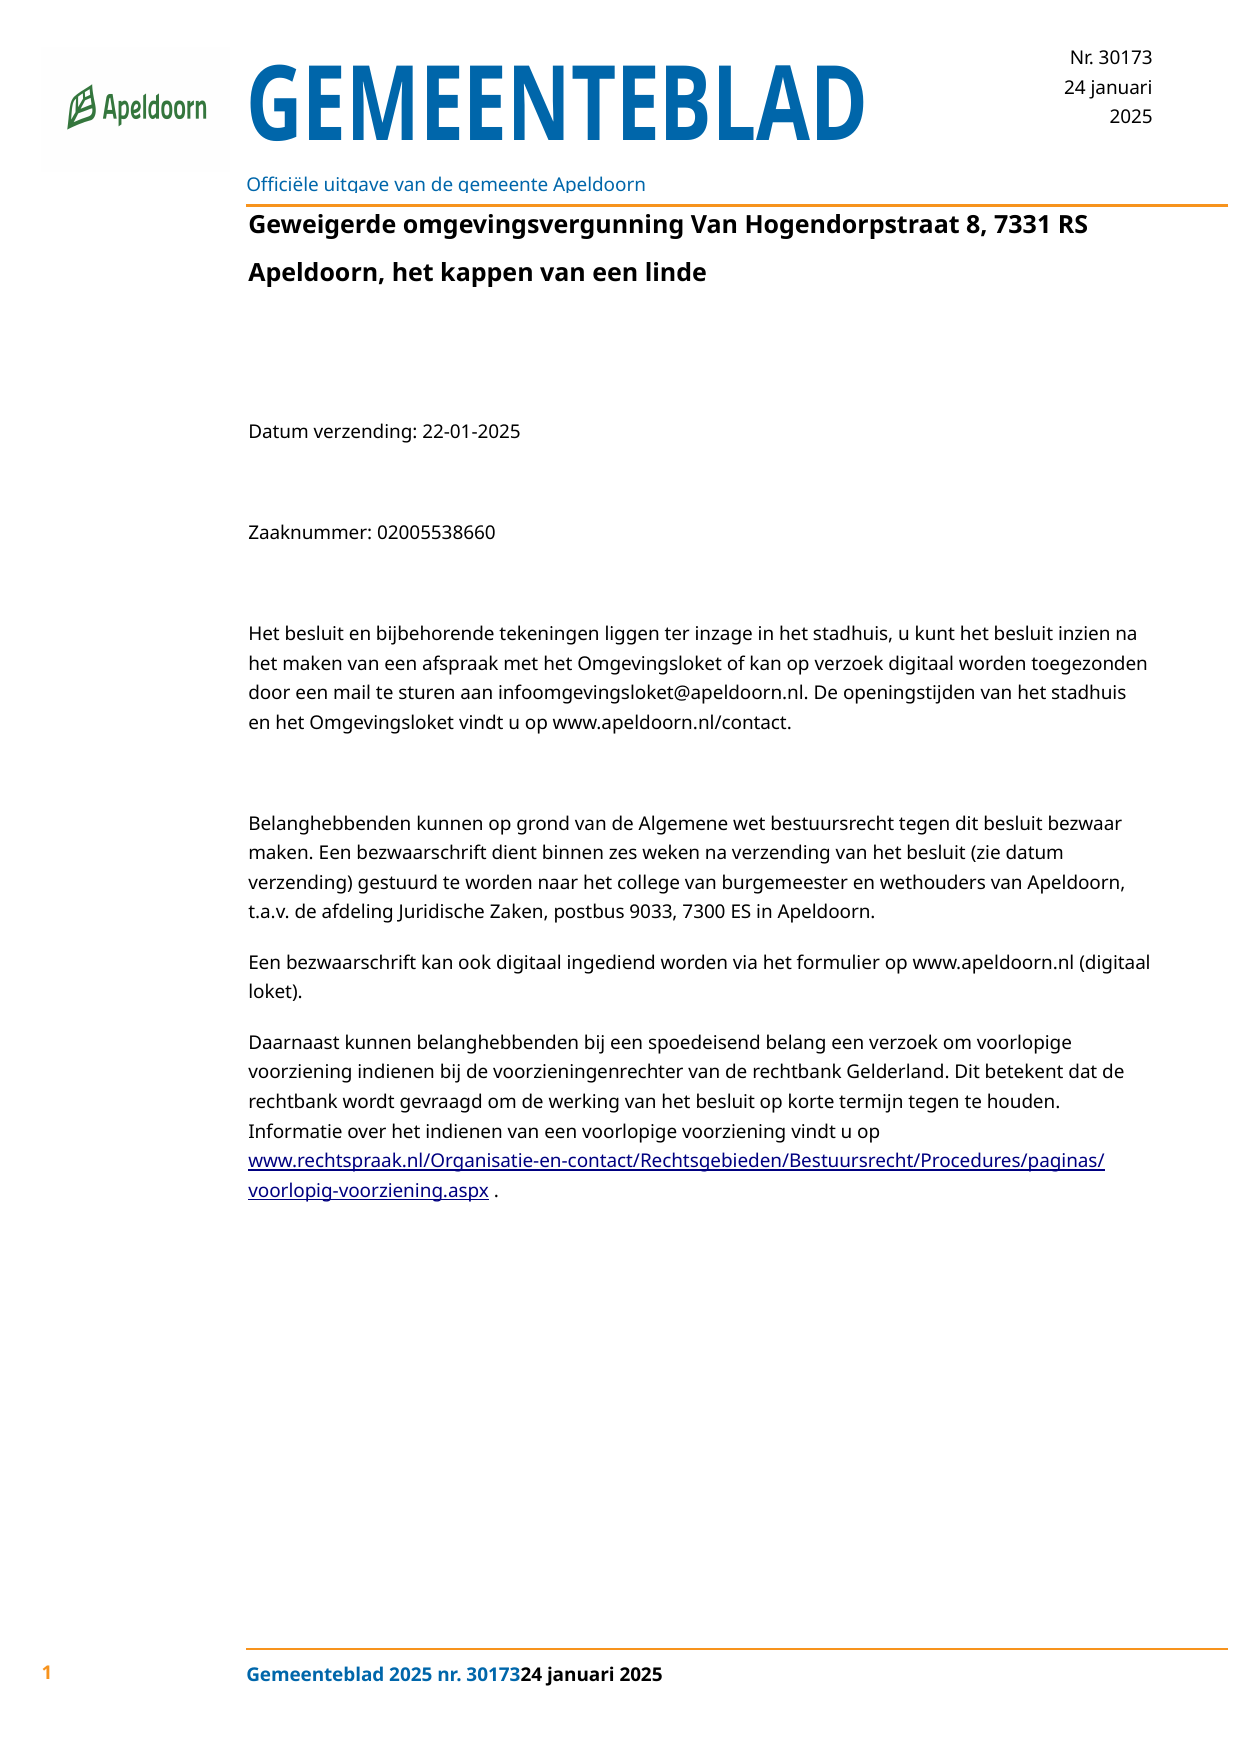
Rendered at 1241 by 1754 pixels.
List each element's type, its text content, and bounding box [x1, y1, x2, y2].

picture [41, 47, 231, 172]
text Zaaknummer: 02005538660 [248, 519, 1152, 545]
text Daarnaast kunnen belanghebbenden bij een spoedeisend belang een verzoek om voorlopige voorziening indienen bij de voorzieningenrechter van de rechtbank Gelderland. Dit betekent dat de rechtbank wordt gevraagd om de werking van het besluit op korte termijn tegen te houden. Informatie over het indienen van een voorlopige voorziening vindt u op www.rechtspraak.nl/Organisatie-en-contact/Rechtsgebieden/Bestuursrecht/Procedures/paginas/voorlopig-voorziening.aspx . [248, 1029, 1152, 1203]
text Het besluit en bijbehorende tekeningen liggen ter inzage in het stadhuis, u kunt het besluit inzien na het maken van een afspraak met het Omgevingsloket of kan op verzoek digitaal worden toegezonden door een mail te sturen aan infoomgevingsloket@apeldoorn.nl. De openingstijden van het stadhuis en het Omgevingsloket vindt u op www.apeldoorn.nl/contact. [248, 620, 1152, 735]
text Datum verzending: 22-01-2025 [248, 419, 1152, 444]
text Geweigerde omgevingsvergunning Van Hogendorpstraat 8, 7331 RS Apeldoorn, het kappen van een linde [248, 207, 1152, 288]
text Belanghebbenden kunnen op grond van de Algemene wet bestuursrecht tegen dit besluit bezwaar maken. Een bezwaarschrift dient binnen zes weken na verzending van het besluit (zie datum verzending) gestuurd te worden naar het college van burgemeester en wethouders van Apeldoorn, t.a.v. de afdeling Juridische Zaken, postbus 9033, 7300 ES in Apeldoorn. [248, 810, 1152, 924]
text Een bezwaarschrift kan ook digitaal ingediend worden via het formulier op www.apeldoorn.nl (digitaal loket). [248, 949, 1152, 1004]
